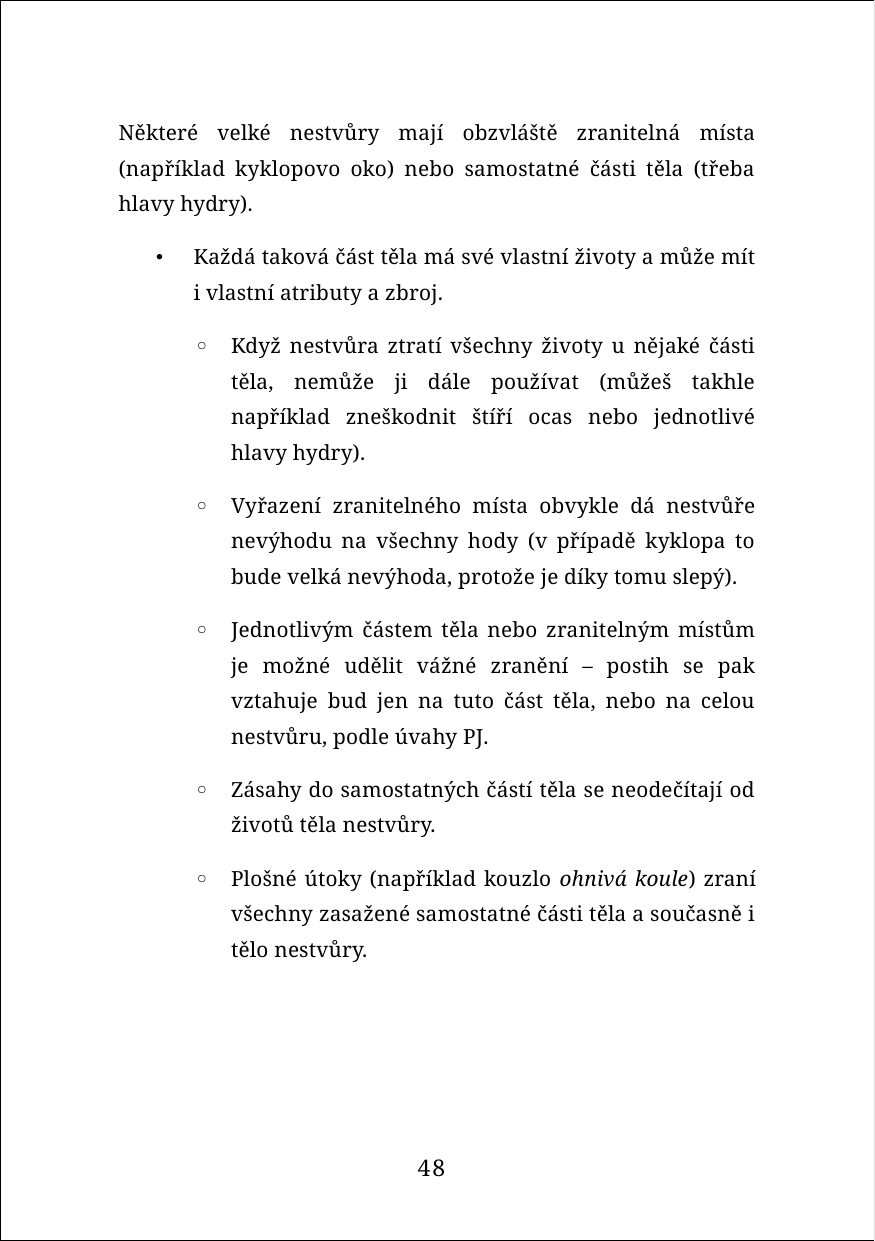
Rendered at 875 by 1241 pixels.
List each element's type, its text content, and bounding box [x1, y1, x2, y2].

list Jednotlivým částem těla nebo zranitelným místům je možné udělit vážné zranění – postih se pak vztahuje bud jen na tuto část těla, nebo na celou nestvůru, podle úvahy PJ. [193, 615, 756, 750]
list Když nestvůra ztratí všechny životy u nějaké části těla, nemůže ji dále používat (můžeš takhle například zneškodnit štíří ocas nebo jednotlivé hlavy hydry). [193, 331, 756, 466]
list Zásahy do samostatných částí těla se neodečítají od životů těla nestvůry. [193, 775, 756, 839]
list Každá taková část těla má své vlastní životy a může mít i vlastní atributy a zbroj. [156, 242, 756, 306]
text Některé velké nestvůry mají obzvláště zranitelná místa (například kyklopovo oko) nebo samostatné části těla (třeba hlavy hydry). [118, 118, 756, 218]
list Vyřazení zranitelného místa obvykle dá nestvůře nevýhodu na všechny hody (v případě kyklopa to bude velká nevýhoda, protože je díky tomu slepý). [193, 491, 756, 591]
list Plošné útoky (například kouzlo ohnivá koule) zraní všechny zasažené samostatné části těla a současně i tělo nestvůry. [193, 864, 756, 963]
